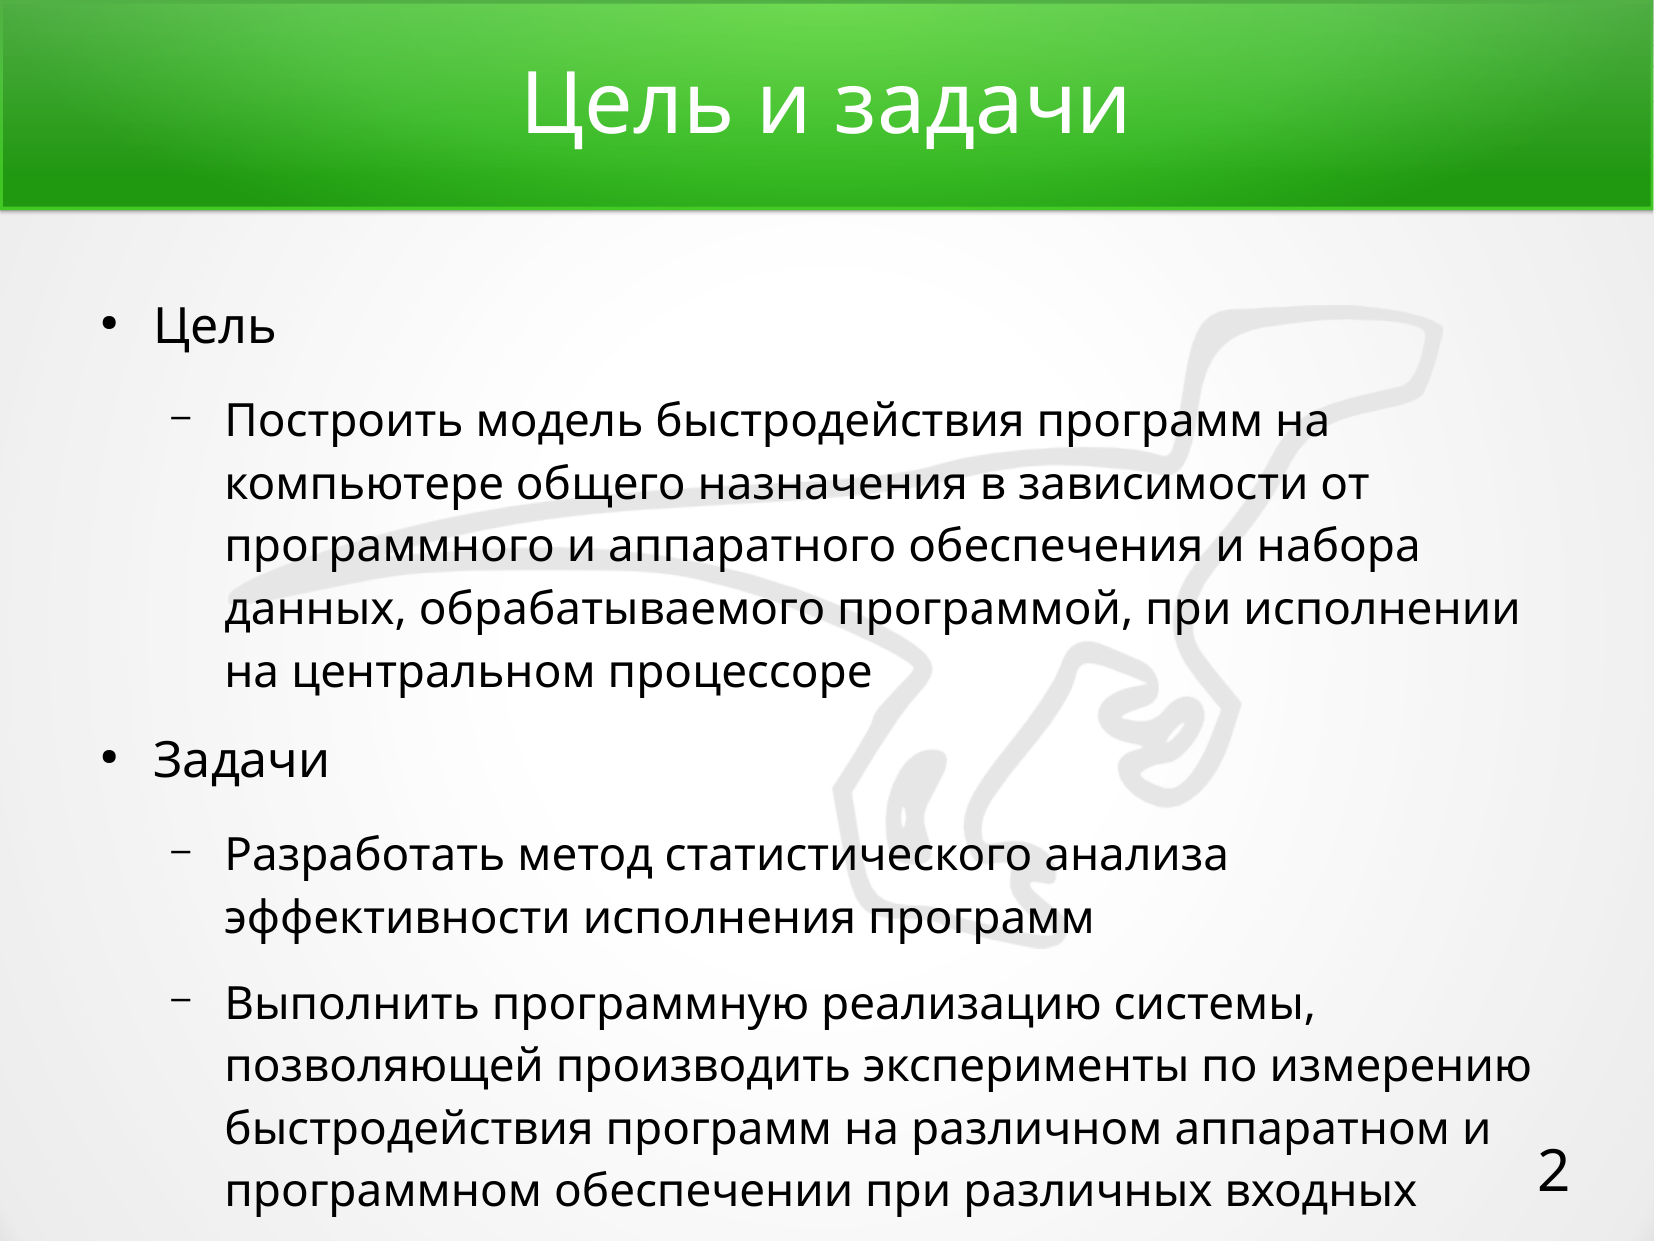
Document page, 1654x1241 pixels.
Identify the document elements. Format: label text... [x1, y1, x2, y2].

title Цель и задачи [82, 0, 1571, 204]
list Цель Построить модель быстродействия программ на компьютере общего назначения в зависимости от программного и аппаратного обеспечения и набора данных, обрабатываемого программой, при исполнении на центральном процессоре Задачи Разработать метод статистического анализа эффективности исполнения программ Выполнить программную реализацию системы, позволяющей производить эксперименты по измерению быстродействия программ на различном аппаратном и программном обеспечении при различных входных данных [82, 290, 1538, 1111]
